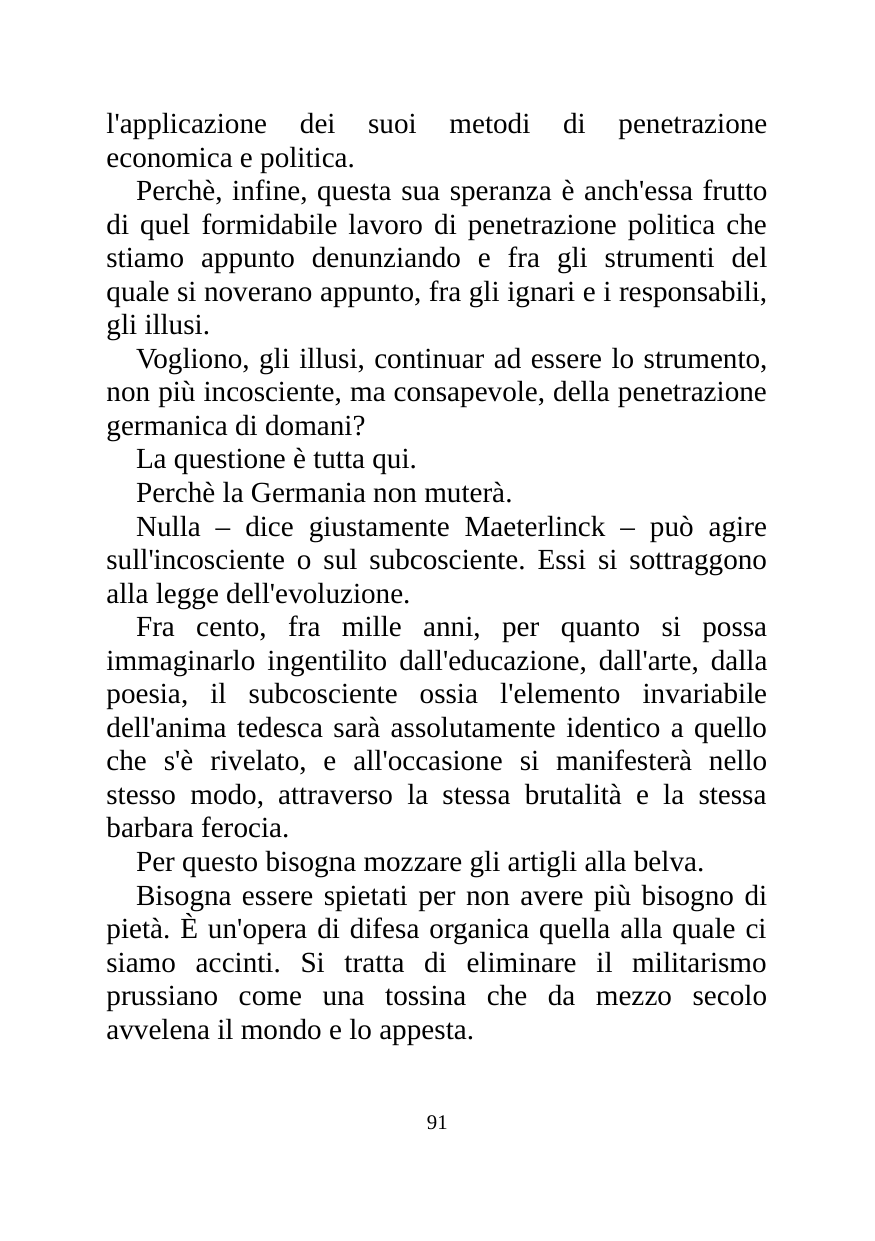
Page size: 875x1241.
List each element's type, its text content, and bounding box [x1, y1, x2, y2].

text Vogliono, gli illusi, continuar ad essere lo strumento, non più incosciente, ma consapevole, della penetrazione germanica di domani? [106, 341, 768, 442]
text Perchè la Germania non muterà. [106, 475, 768, 509]
text Fra cento, fra mille anni, per quanto si possa immaginarlo ingentilito dall'educazione, dall'arte, dalla poesia, il subcosciente ossia l'elemento invariabile dell'anima tedesca sarà assolutamente identico a quello che s'è rivelato, e all'occasione si manifesterà nello stesso modo, attraverso la stessa brutalità e la stessa barbara ferocia. [106, 609, 768, 844]
text Nulla – dice giustamente Maeterlinck – può agire sull'incosciente o sul subcosciente. Essi si sottraggono alla legge dell'evoluzione. [106, 509, 768, 609]
text Bisogna essere spietati per non avere più bisogno di pietà. È un'opera di difesa organica quella alla quale ci siamo accinti. Si tratta di eliminare il militarismo prussiano come una tossina che da mezzo secolo avvelena il mondo e lo appesta. [106, 878, 768, 1045]
text Perchè, infine, questa sua speranza è anch'essa frutto di quel formidabile lavoro di penetrazione politica che stiamo appunto denunziando e fra gli strumenti del quale si noverano appunto, fra gli ignari e i responsabili, gli illusi. [106, 173, 768, 341]
text La questione è tutta qui. [106, 442, 768, 475]
text Per questo bisogna mozzare gli artigli alla belva. [106, 844, 768, 878]
text l'applicazione dei suoi metodi di penetrazione economica e politica. [106, 106, 768, 173]
